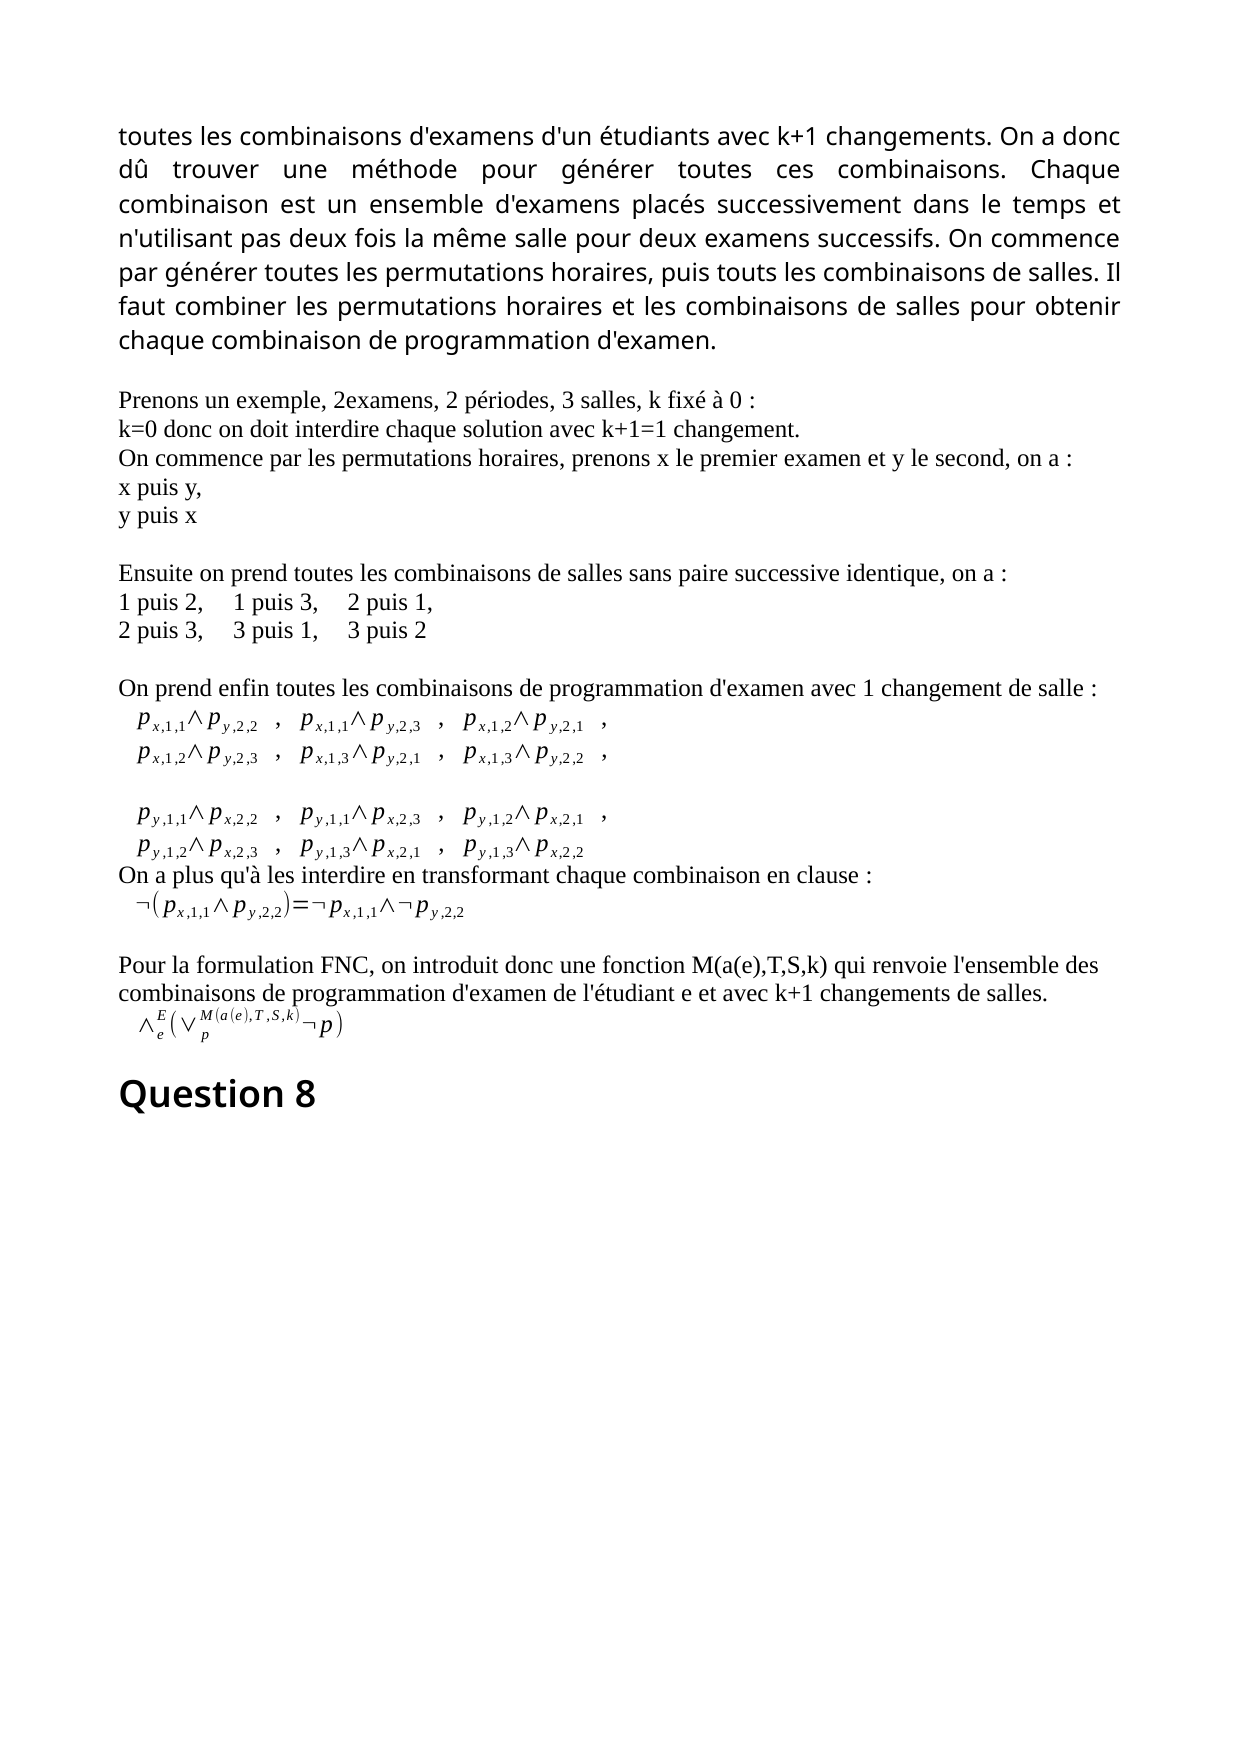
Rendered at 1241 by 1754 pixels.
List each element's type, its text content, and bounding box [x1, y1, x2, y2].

text On a plus qu'à les interdire en transformant chaque combinaison en clause : [118, 860, 1122, 889]
text Ensuite on prend toutes les combinaisons de salles sans paire successive identique, on a : [118, 558, 1122, 587]
text On prend enfin toutes les combinaisons de programmation d'examen avec 1 changement de salle : [118, 673, 1122, 702]
text 2 puis 3, 3 puis 1, 3 puis 2 [118, 615, 1122, 644]
text ,,, [118, 795, 1122, 828]
text ,,, [118, 734, 1122, 767]
text x puis y, [118, 472, 1122, 500]
subtitle Question 8 [118, 1067, 1122, 1118]
text Prenons un exemple, 2examens, 2 périodes, 3 salles, k fixé à 0 : [118, 385, 1122, 414]
text ,, [118, 828, 1122, 860]
text ,,, [118, 702, 1122, 734]
text toutes les combinaisons d'examens d'un étudiants avec k+1 changements. On a donc dû trouver une méthode pour générer toutes ces combinaisons. Chaque combinaison est un ensemble d'examens placés successivement dans le temps et n'utilisant pas deux fois la même salle pour deux examens successifs. On commence par générer toutes les permutations horaires, puis touts les combinaisons de salles. Il faut combiner les permutations horaires et les combinaisons de salles pour obtenir chaque combinaison de programmation d'examen. [118, 118, 1122, 357]
text y puis x [118, 500, 1122, 529]
text k=0 donc on doit interdire chaque solution avec k+1=1 changement. [118, 414, 1122, 443]
text On commence par les permutations horaires, prenons x le premier examen et y le second, on a : [118, 443, 1122, 472]
text Pour la formulation FNC, on introduit donc une fonction M(a(e),T,S,k) qui renvoie l'ensemble des combinaisons de programmation d'examen de l'étudiant e et avec k+1 changements de salles. [118, 950, 1122, 1007]
text 1 puis 2, 1 puis 3, 2 puis 1, [118, 587, 1122, 615]
